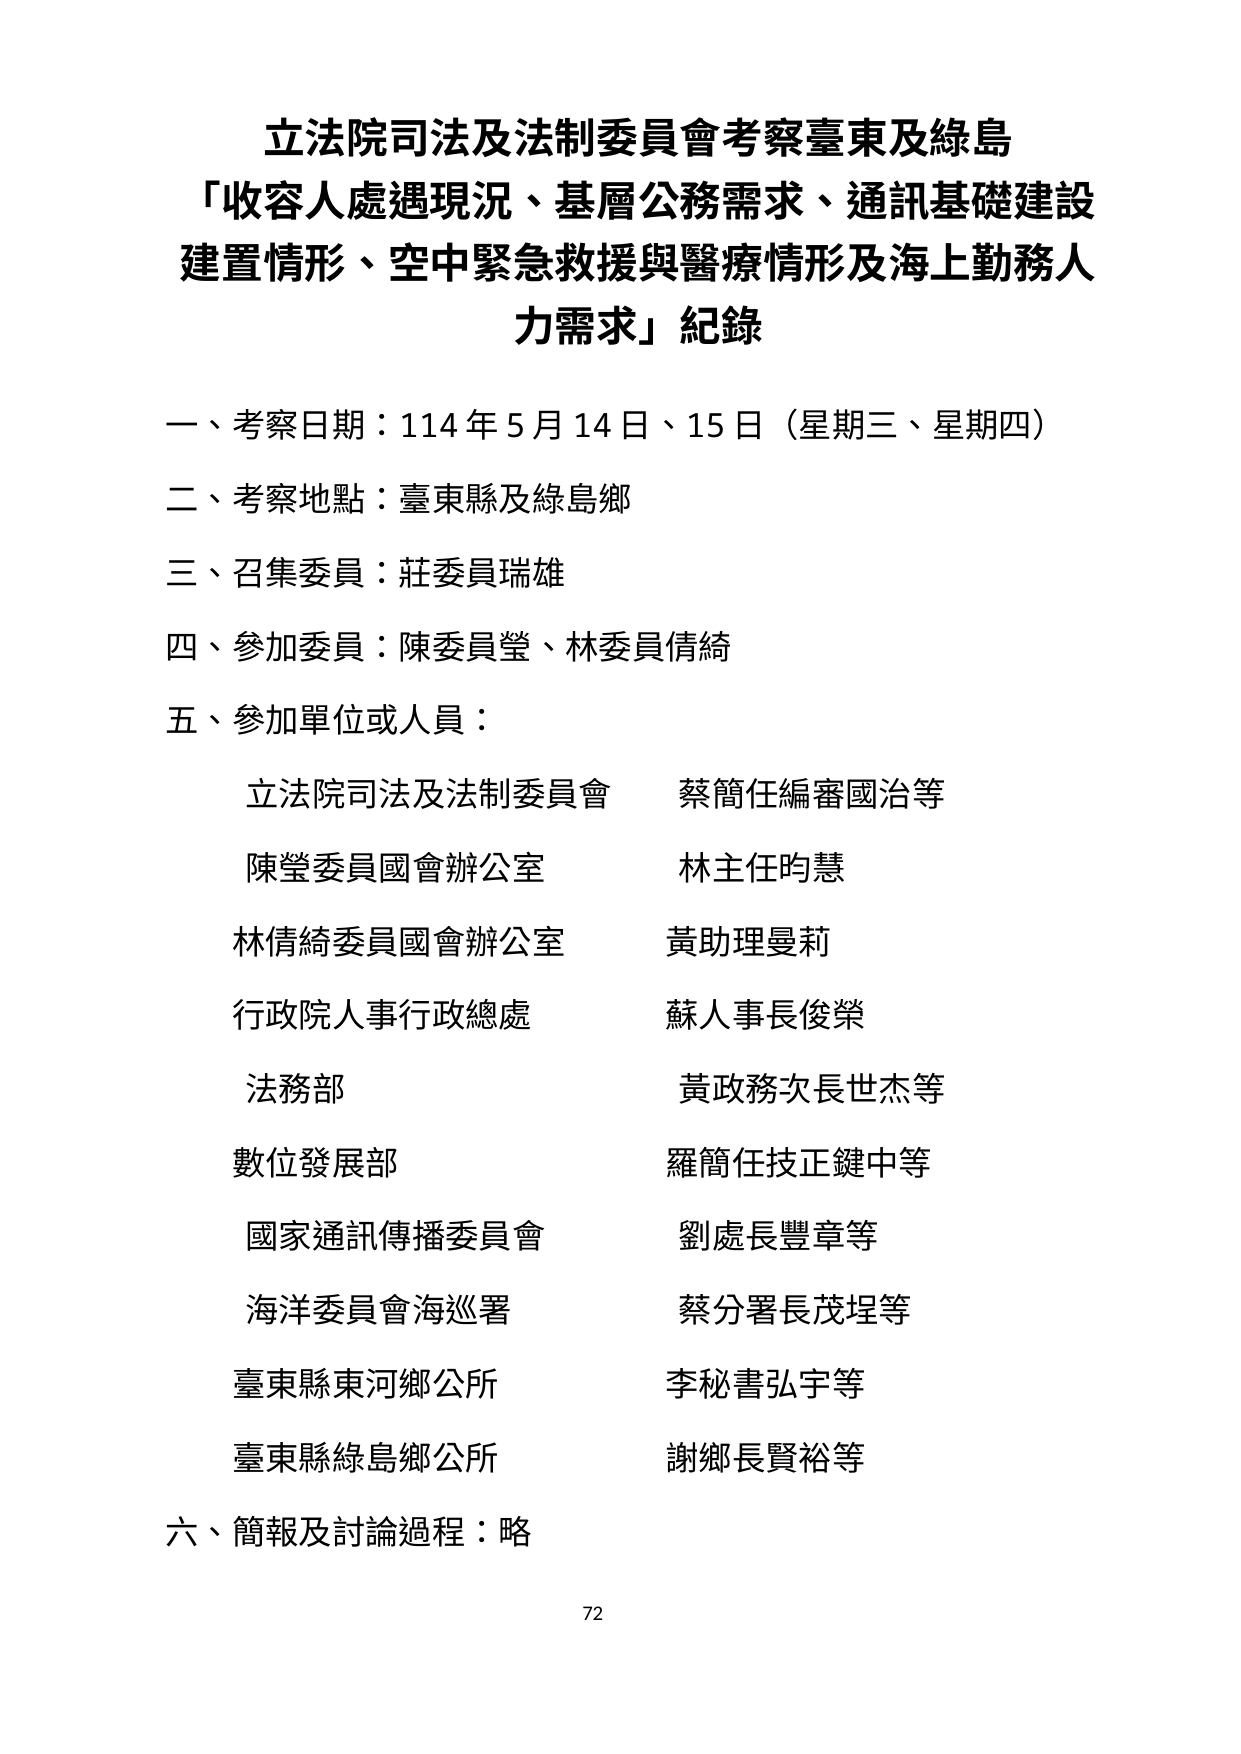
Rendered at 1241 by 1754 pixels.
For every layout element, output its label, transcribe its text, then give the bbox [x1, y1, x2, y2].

text 國家通訊傳播委員會 劉處長豐章等 [165, 1193, 1110, 1255]
text 臺東縣綠島鄉公所 謝鄉長賢裕等 [165, 1414, 1110, 1477]
text 四、參加委員：陳委員瑩、林委員倩綺 [165, 603, 1110, 665]
text 三、召集委員：莊委員瑞雄 [165, 529, 1110, 592]
text 陳瑩委員國會辦公室 林主任昀慧 [165, 824, 1110, 887]
text 立法院司法及法制委員會 蔡簡任編審國治等 [165, 750, 1110, 813]
text 數位發展部 羅簡任技正鍵中等 [165, 1119, 1110, 1182]
text 一、考察日期：114年5月14日、15日（星期三、星期四） [165, 382, 1110, 444]
text 五、參加單位或人員： [165, 677, 1110, 739]
text 海洋委員會海巡署 蔡分署長茂埕等 [165, 1267, 1110, 1329]
text 林倩綺委員國會辦公室 黃助理曼莉 [165, 898, 1110, 960]
text 六、簡報及討論過程：略 [165, 1488, 1110, 1550]
text 法務部 黃政務次長世杰等 [165, 1045, 1110, 1108]
text 二、考察地點：臺東縣及綠島鄉 [165, 455, 1110, 518]
text 立法院司法及法制委員會考察臺東及綠島 「收容人處遇現況、基層公務需求、通訊基礎建設建置情形、空中緊急救援與醫療情形及海上勤務人力需求」紀錄 [165, 94, 1110, 344]
text 臺東縣東河鄉公所 李秘書弘宇等 [165, 1340, 1110, 1403]
text 行政院人事行政總處 蘇人事長俊榮 [165, 972, 1110, 1034]
